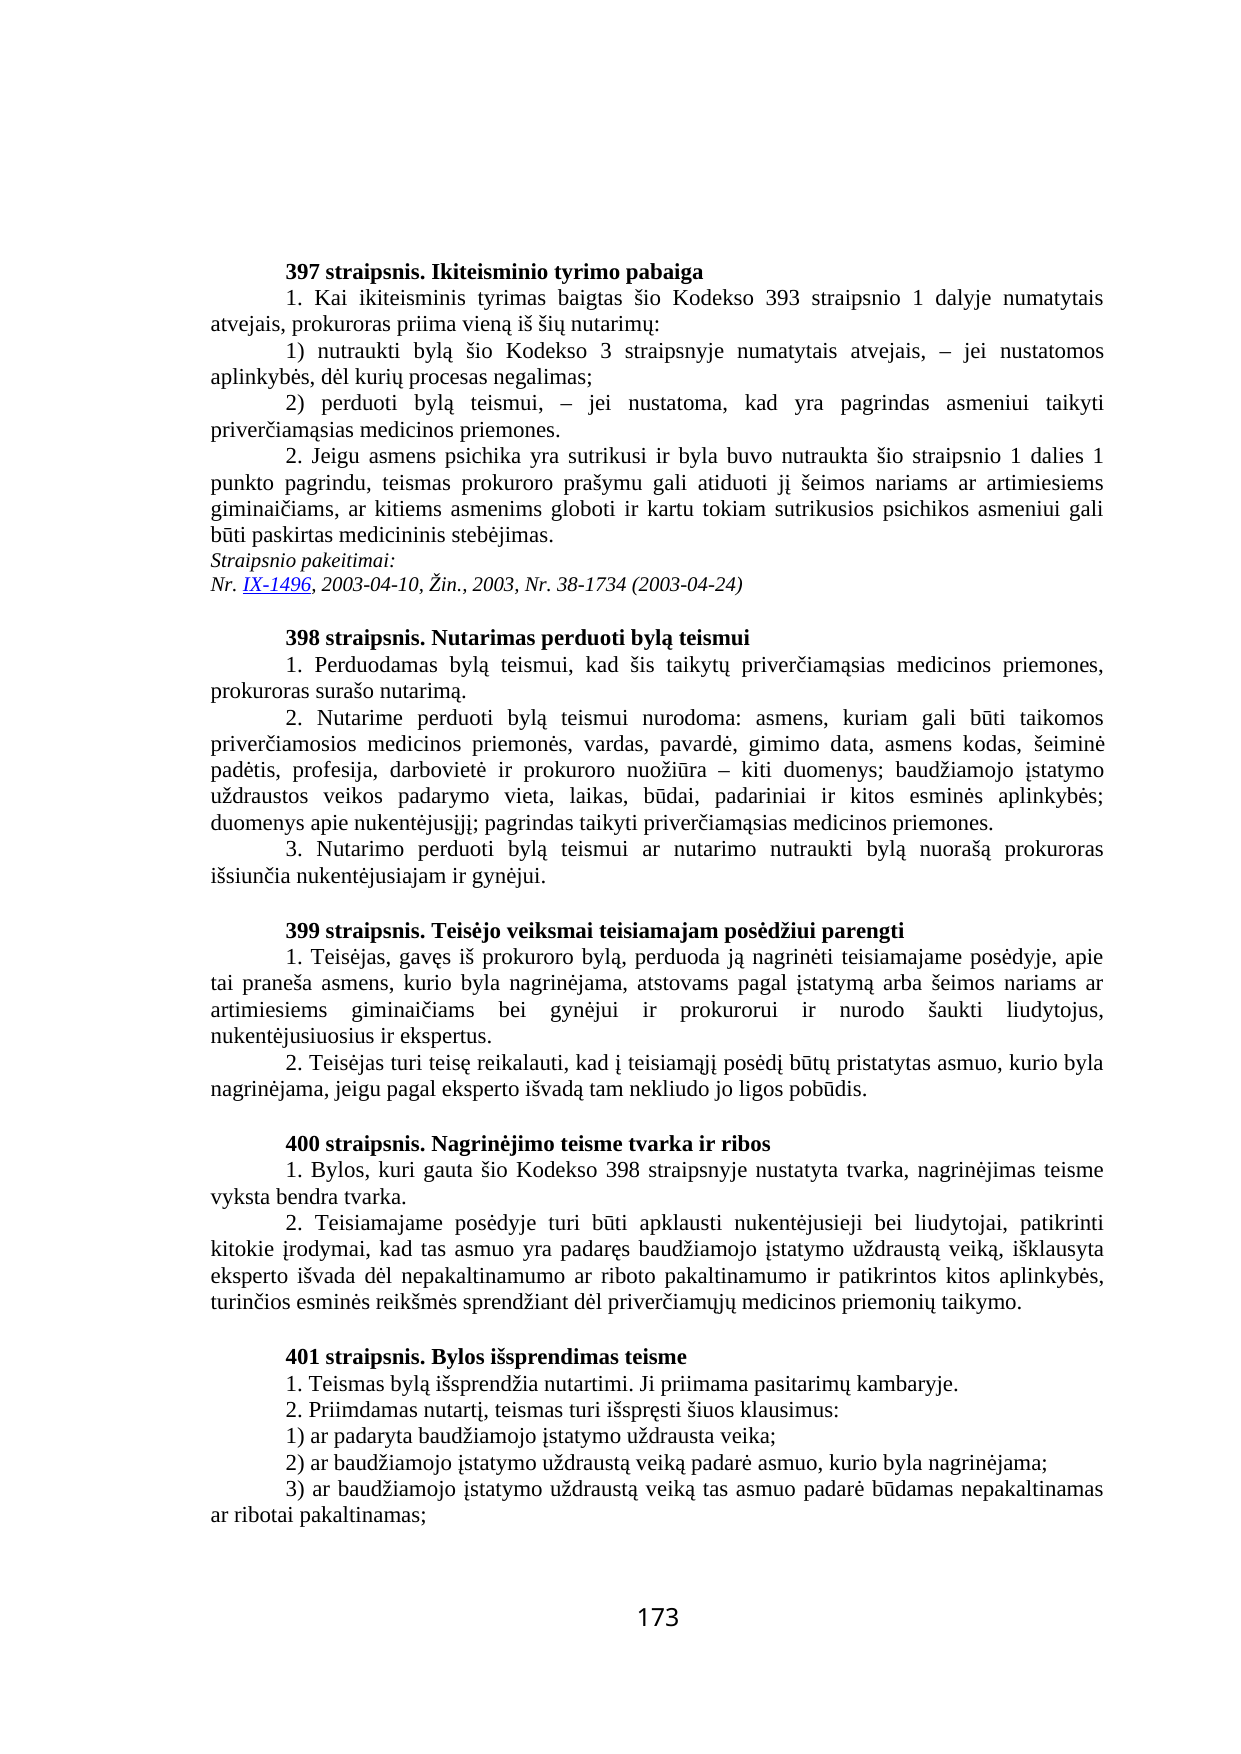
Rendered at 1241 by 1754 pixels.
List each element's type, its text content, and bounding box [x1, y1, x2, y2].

text 397 straipsnis. Ikiteisminio tyrimo pabaiga [210, 258, 1105, 284]
text 1. Teisėjas, gavęs iš prokuroro bylą, perduoda ją nagrinėti teisiamajame posėdyje, apie tai praneša asmens, kurio byla nagrinėjama, atstovams pagal įstatymą arba šeimos nariams ar artimiesiems giminaičiams bei gynėjui ir prokurorui ir nurodo šaukti liudytojus, nukentėjusiuosius ir ekspertus. [210, 943, 1105, 1048]
text 1) nutraukti bylą šio Kodekso 3 straipsnyje numatytais atvejais, – jei nustatomos aplinkybės, dėl kurių procesas negalimas; [210, 337, 1105, 389]
text 2. Teisiamajame posėdyje turi būti apklausti nukentėjusieji bei liudytojai, patikrinti kitokie įrodymai, kad tas asmuo yra padaręs baudžiamojo įstatymo uždraustą veiką, išklausyta eksperto išvada dėl nepakaltinamumo ar riboto pakaltinamumo ir patikrintos kitos aplinkybės, turinčios esminės reikšmės sprendžiant dėl priverčiamųjų medicinos priemonių taikymo. [210, 1209, 1105, 1314]
text 2. Nutarime perduoti bylą teismui nurodoma: asmens, kuriam gali būti taikomos priverčiamosios medicinos priemonės, vardas, pavardė, gimimo data, asmens kodas, šeiminė padėtis, profesija, darbovietė ir prokuroro nuožiūra – kiti duomenys; baudžiamojo įstatymo uždraustos veikos padarymo vieta, laikas, būdai, padariniai ir kitos esminės aplinkybės; duomenys apie nukentėjusįjį; pagrindas taikyti priverčiamąsias medicinos priemones. [210, 703, 1105, 835]
text 3. Nutarimo perduoti bylą teismui ar nutarimo nutraukti bylą nuorašą prokuroras išsiunčia nukentėjusiajam ir gynėjui. [210, 835, 1105, 888]
text 401 straipsnis. Bylos išsprendimas teisme [210, 1343, 1105, 1369]
text 3) ar baudžiamojo įstatymo uždraustą veiką tas asmuo padarė būdamas nepakaltinamas ar ribotai pakaltinamas; [210, 1475, 1105, 1528]
text 2. Priimdamas nutartį, teismas turi išspręsti šiuos klausimus: [210, 1396, 1105, 1422]
text 399 straipsnis. Teisėjo veiksmai teisiamajam posėdžiui parengti [210, 917, 1105, 943]
text 2. Jeigu asmens psichika yra sutrikusi ir byla buvo nutraukta šio straipsnio 1 dalies 1 punkto pagrindu, teismas prokuroro prašymu gali atiduoti jį šeimos nariams ar artimiesiems giminaičiams, ar kitiems asmenims globoti ir kartu tokiam sutrikusios psichikos asmeniui gali būti paskirtas medicininis stebėjimas. [210, 442, 1105, 548]
text Nr. IX-1496, 2003-04-10, Žin., 2003, Nr. 38-1734 (2003-04-24) [210, 572, 1105, 596]
text Straipsnio pakeitimai: [210, 548, 1105, 572]
text 1) ar padaryta baudžiamojo įstatymo uždrausta veika; [210, 1422, 1105, 1449]
text 1. Kai ikiteisminis tyrimas baigtas šio Kodekso 393 straipsnio 1 dalyje numatytais atvejais, prokuroras priima vieną iš šių nutarimų: [210, 284, 1105, 337]
text 1. Bylos, kuri gauta šio Kodekso 398 straipsnyje nustatyta tvarka, nagrinėjimas teisme vyksta bendra tvarka. [210, 1156, 1105, 1209]
text 1. Perduodamas bylą teismui, kad šis taikytų priverčiamąsias medicinos priemones, prokuroras surašo nutarimą. [210, 651, 1105, 703]
text 2) ar baudžiamojo įstatymo uždraustą veiką padarė asmuo, kurio byla nagrinėjama; [210, 1449, 1105, 1475]
text 1. Teismas bylą išsprendžia nutartimi. Ji priimama pasitarimų kambaryje. [210, 1369, 1105, 1396]
text 2) perduoti bylą teismui, – jei nustatoma, kad yra pagrindas asmeniui taikyti priverčiamąsias medicinos priemones. [210, 389, 1105, 442]
text 398 straipsnis. Nutarimas perduoti bylą teismui [210, 624, 1105, 651]
text 400 straipsnis. Nagrinėjimo teisme tvarka ir ribos [210, 1130, 1105, 1156]
text 2. Teisėjas turi teisę reikalauti, kad į teisiamąjį posėdį būtų pristatytas asmuo, kurio byla nagrinėjama, jeigu pagal eksperto išvadą tam nekliudo jo ligos pobūdis. [210, 1048, 1105, 1101]
